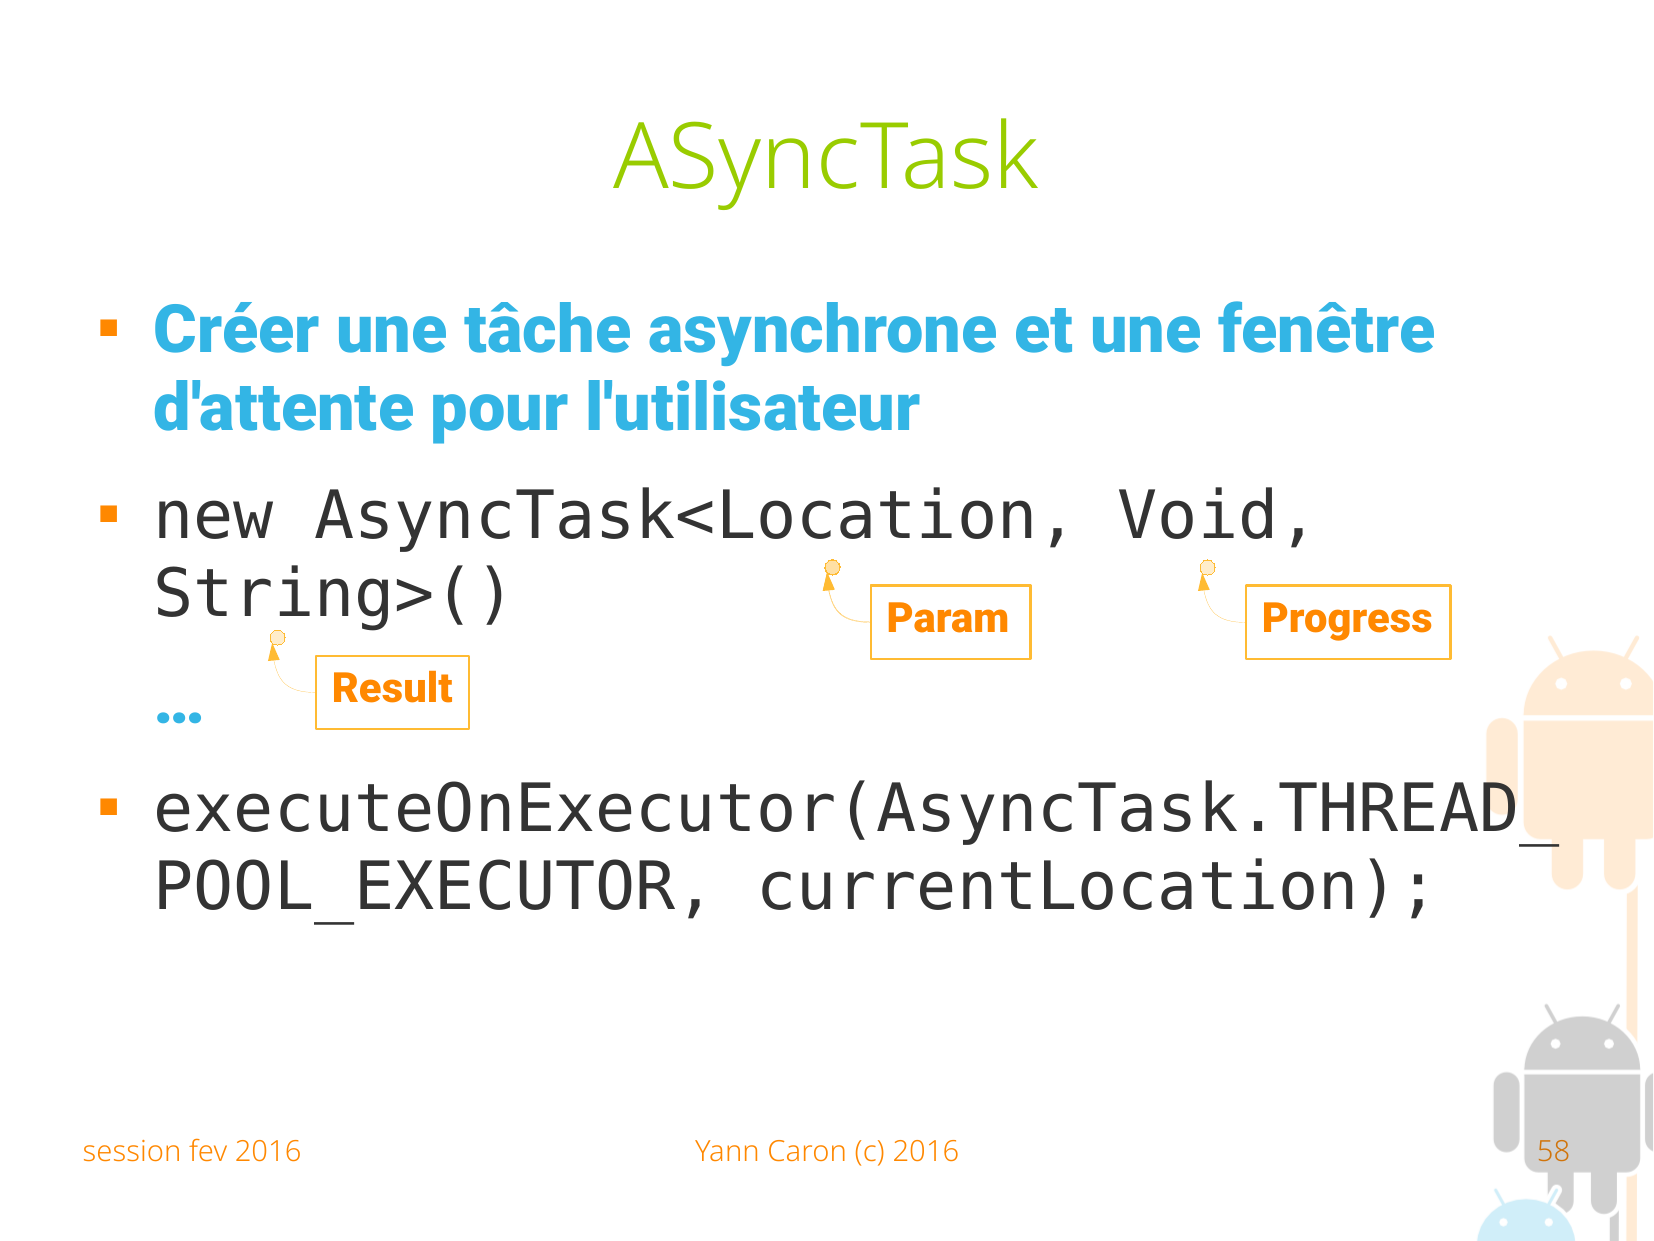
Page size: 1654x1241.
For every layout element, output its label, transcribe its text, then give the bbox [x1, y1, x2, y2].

text_box [824, 559, 841, 576]
picture [872, 587, 1029, 658]
title ASyncTask [82, 49, 1571, 257]
text_box [270, 630, 286, 646]
list Créer une tâche asynchrone et une fenêtre d'attente pour l'utilisateur new AsyncTask<Location, Void, String>() … executeOnExecutor(AsyncTask.THREAD_POOL_EXECUTOR, currentLocation); [82, 290, 1571, 1010]
picture [240, 423, 1654, 1241]
text_box Progress [1246, 585, 1449, 652]
text_box Param [870, 585, 1025, 652]
text_box Result [316, 655, 469, 722]
text_box [1200, 559, 1216, 576]
